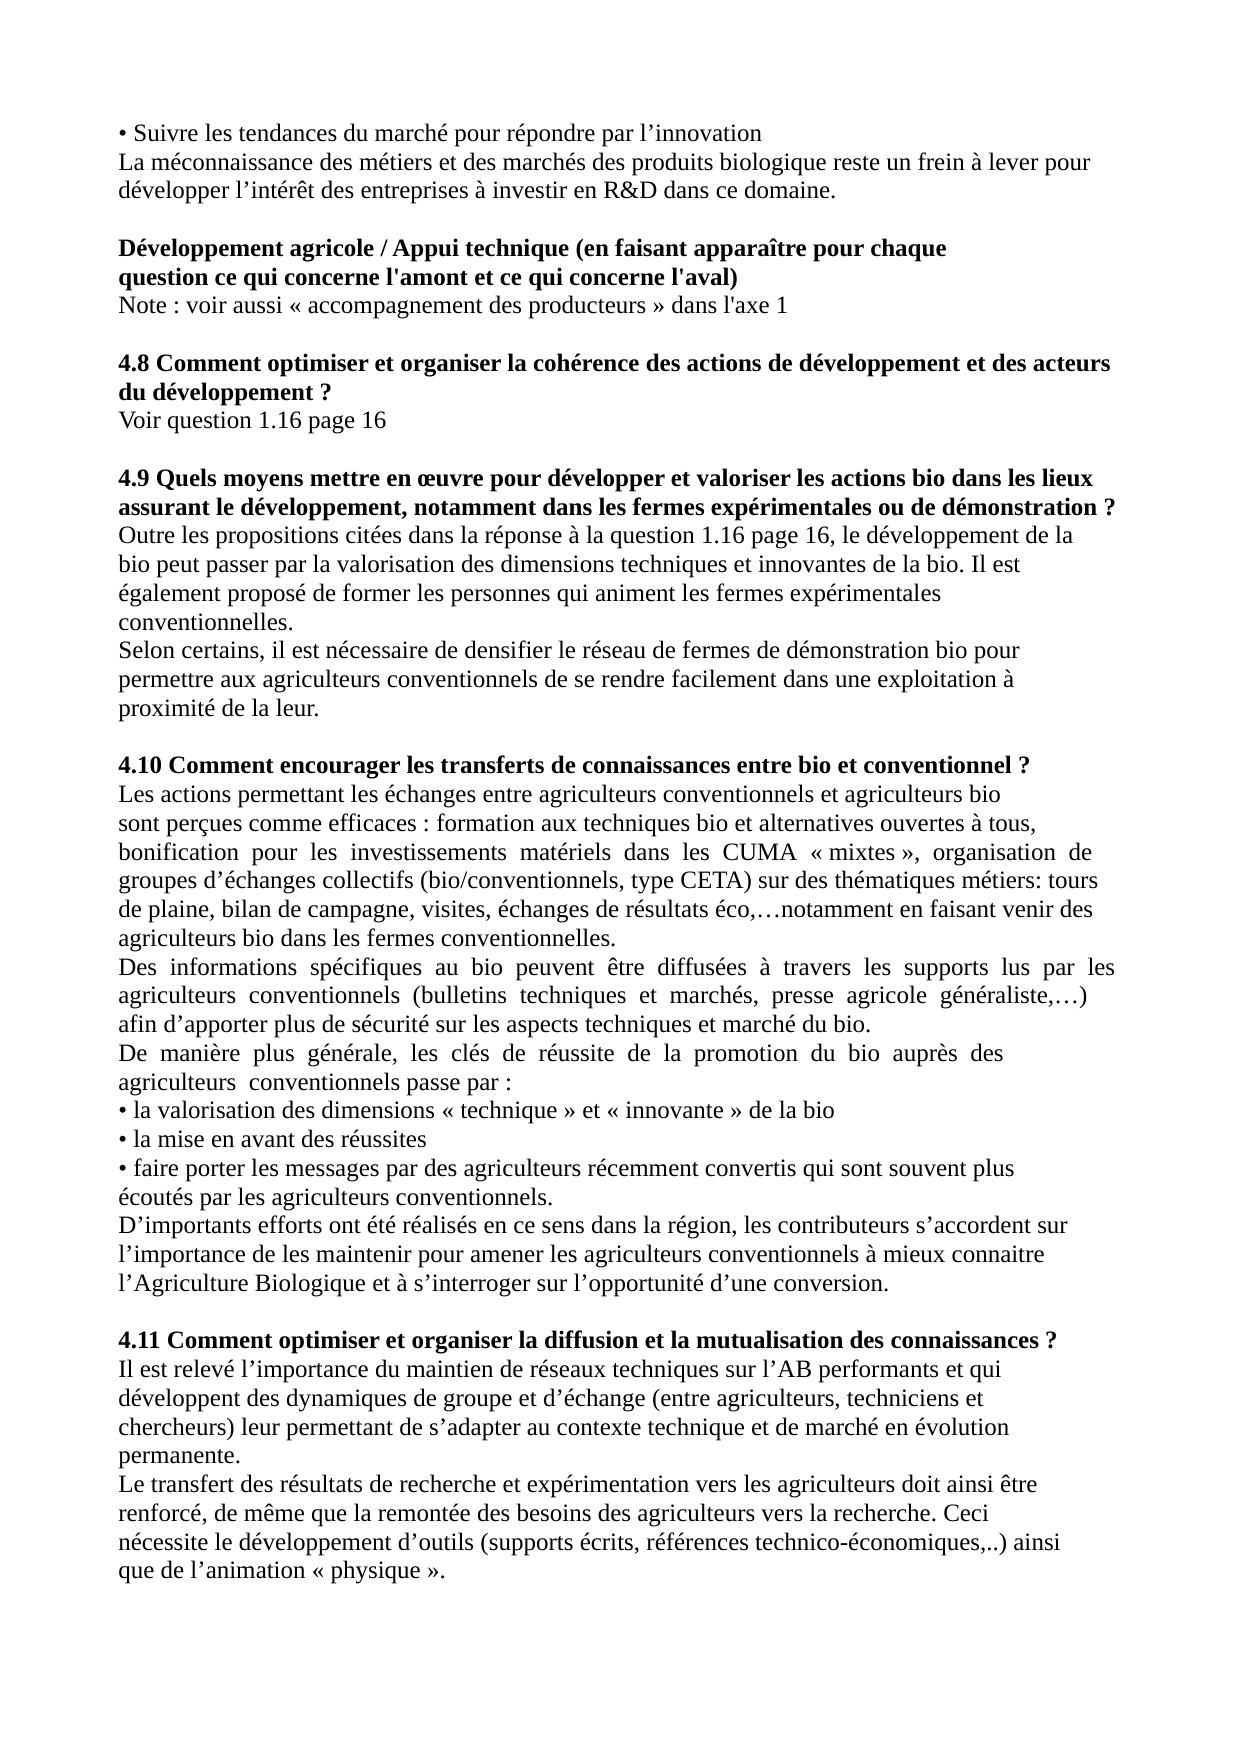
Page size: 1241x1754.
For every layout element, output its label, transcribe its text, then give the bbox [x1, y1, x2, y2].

text 4.9 Quels moyens mettre en œuvre pour développer et valoriser les actions bio dans les lieux [118, 463, 1122, 492]
text Outre les propositions citées dans la réponse à la question 1.16 page 16, le développement de la [118, 521, 1122, 549]
text conventionnelles. [118, 607, 1122, 636]
text afin d’apporter plus de sécurité sur les aspects techniques et marché du bio. [118, 1009, 1122, 1038]
text • faire porter les messages par des agriculteurs récemment convertis qui sont souvent plus [118, 1153, 1122, 1182]
text 4.8 Comment optimiser et organiser la cohérence des actions de développement et des acteurs du développement ? [118, 348, 1122, 406]
text Développement agricole / Appui technique (en faisant apparaître pour chaque [118, 233, 1122, 262]
text chercheurs) leur permettant de s’adapter au contexte technique et de marché en évolution [118, 1412, 1122, 1441]
text groupes d’échanges collectifs (bio/conventionnels, type CETA) sur des thématiques métiers: tours [118, 866, 1122, 894]
text renforcé, de même que la remontée des besoins des agriculteurs vers la recherche. Ceci [118, 1498, 1122, 1527]
text sont perçues comme efficaces : formation aux techniques bio et alternatives ouvertes à tous, [118, 808, 1122, 837]
text nécessite le développement d’outils (supports écrits, références technico-économiques,..) ainsi [118, 1527, 1122, 1556]
text bio peut passer par la valorisation des dimensions techniques et innovantes de la bio. Il est [118, 549, 1122, 578]
text que de l’animation « physique ». [118, 1556, 1122, 1584]
text Les actions permettant les échanges entre agriculteurs conventionnels et agriculteurs bio [118, 779, 1122, 808]
text 4.11 Comment optimiser et organiser la diffusion et la mutualisation des connaissances ? [118, 1326, 1122, 1354]
text agriculteurs bio dans les fermes conventionnelles. [118, 923, 1122, 952]
text écoutés par les agriculteurs conventionnels. [118, 1182, 1122, 1211]
text La méconnaissance des métiers et des marchés des produits biologique reste un frein à lever pour [118, 147, 1122, 176]
text Le transfert des résultats de recherche et expérimentation vers les agriculteurs doit ainsi être [118, 1469, 1122, 1498]
text Note : voir aussi « accompagnement des producteurs » dans l'axe 1 [118, 291, 1122, 319]
text Voir question 1.16 page 16 [118, 406, 1122, 434]
text l’Agriculture Biologique et à s’interroger sur l’opportunité d’une conversion. [118, 1268, 1122, 1297]
text Il est relevé l’importance du maintien de réseaux techniques sur l’AB performants et qui [118, 1354, 1122, 1383]
text • la mise en avant des réussites [118, 1124, 1122, 1153]
text Selon certains, il est nécessaire de densifier le réseau de fermes de démonstration bio pour [118, 636, 1122, 664]
text bonification pour les investissements matériels dans les CUMA « mixtes », organisation de [118, 837, 1122, 866]
text 4.10 Comment encourager les transferts de connaissances entre bio et conventionnel ? [118, 751, 1122, 779]
text l’importance de les maintenir pour amener les agriculteurs conventionnels à mieux connaitre [118, 1239, 1122, 1268]
text D’importants efforts ont été réalisés en ce sens dans la région, les contributeurs s’accordent sur [118, 1211, 1122, 1239]
text agriculteurs conventionnels (bulletins techniques et marchés, presse agricole généraliste,…) [118, 981, 1122, 1009]
text également proposé de former les personnes qui animent les fermes expérimentales [118, 578, 1122, 607]
text assurant le développement, notamment dans les fermes expérimentales ou de démonstration ? [118, 492, 1122, 521]
text développent des dynamiques de groupe et d’échange (entre agriculteurs, techniciens et [118, 1383, 1122, 1412]
text développer l’intérêt des entreprises à investir en R&D dans ce domaine. [118, 176, 1122, 204]
text De manière plus générale, les clés de réussite de la promotion du bio auprès des agriculteurs conventionnels passe par : • la valorisation des dimensions « technique » et « innovante » de la bio [118, 1038, 1122, 1124]
text permanente. [118, 1441, 1122, 1469]
text • Suivre les tendances du marché pour répondre par l’innovation [118, 118, 1122, 147]
text Des informations spécifiques au bio peuvent être diffusées à travers les supports lus par les [118, 952, 1122, 981]
text permettre aux agriculteurs conventionnels de se rendre facilement dans une exploitation à [118, 664, 1122, 693]
text de plaine, bilan de campagne, visites, échanges de résultats éco,…notamment en faisant venir des [118, 894, 1122, 923]
text proximité de la leur. [118, 693, 1122, 722]
text question ce qui concerne l'amont et ce qui concerne l'aval) [118, 262, 1122, 291]
